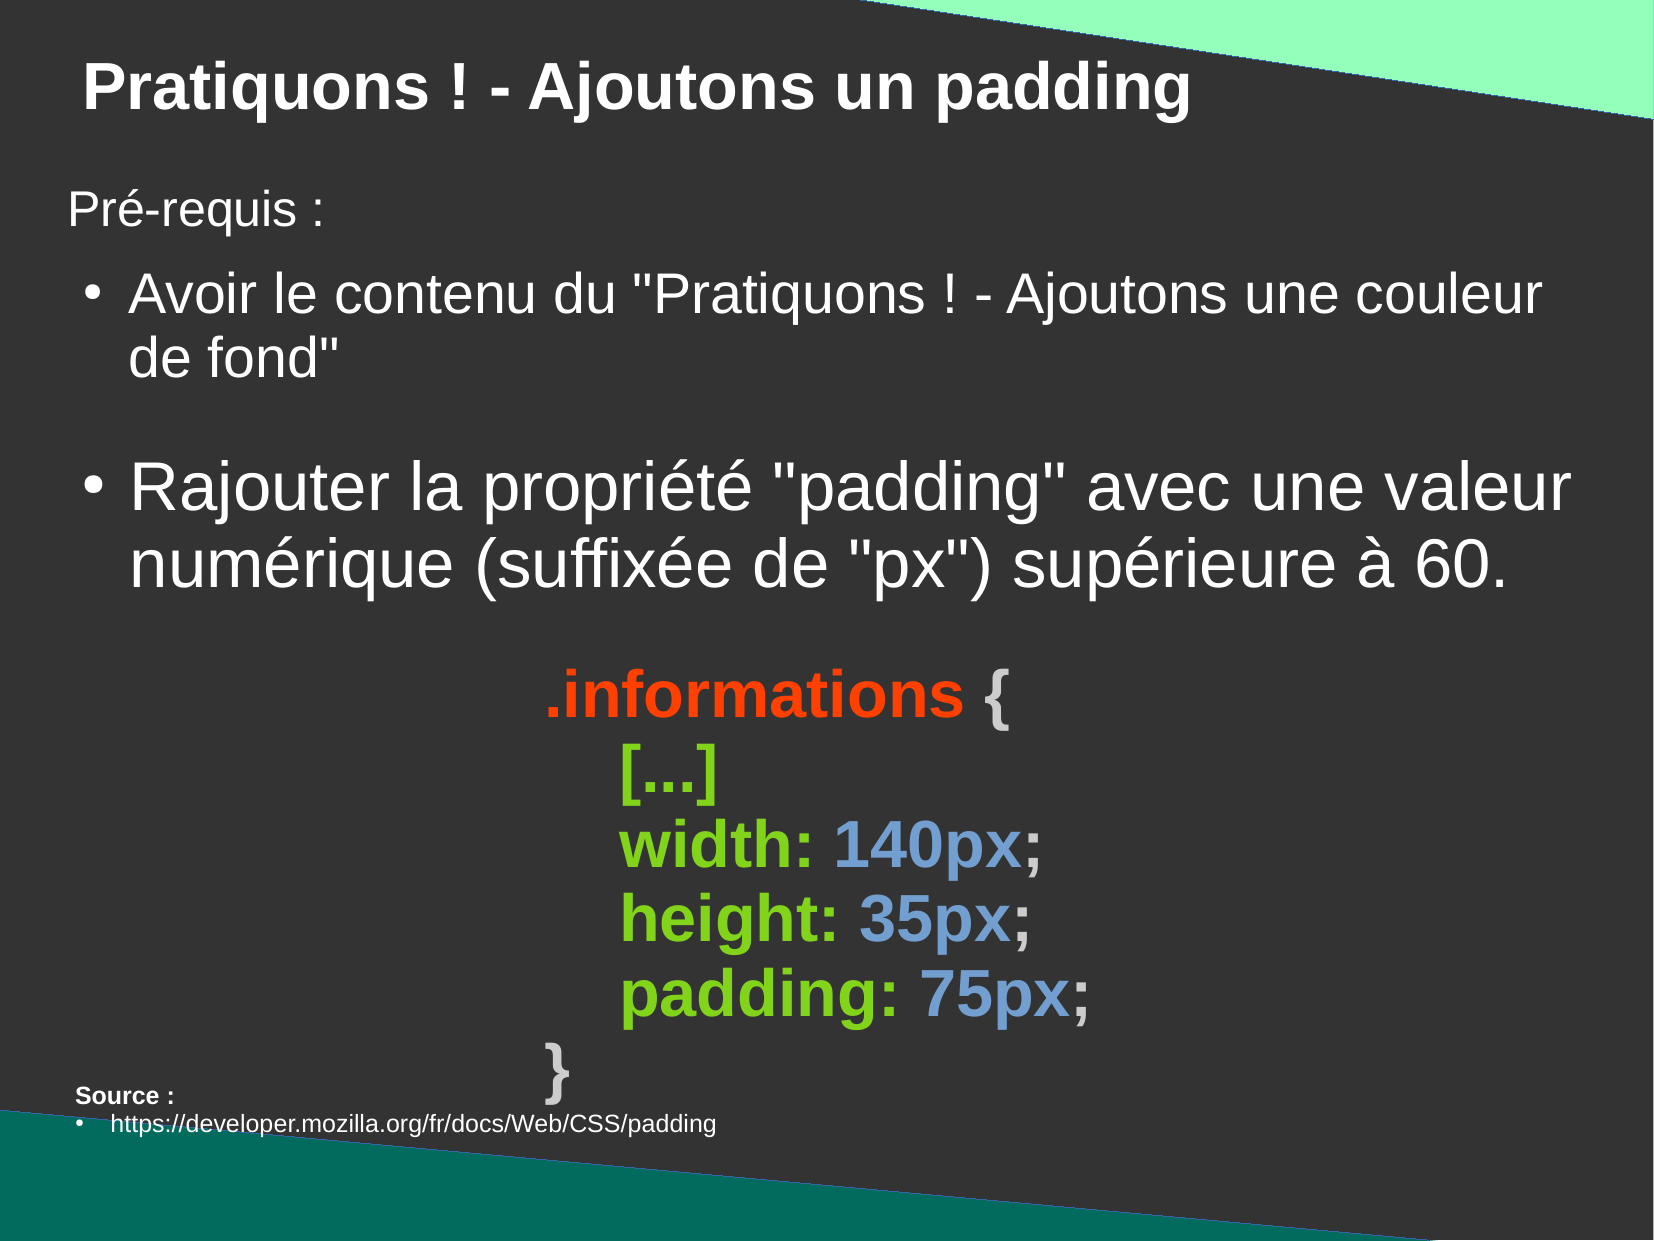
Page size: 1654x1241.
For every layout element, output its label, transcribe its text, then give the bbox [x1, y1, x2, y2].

text_box Source : https://developer.mozilla.org/fr/docs/Web/CSS/padding [60, 1074, 1546, 1217]
list Pré-requis : Avoir le contenu du "Pratiquons ! - Ajoutons une couleur de fond" [67, 180, 1607, 390]
title Pratiquons ! - Ajoutons un padding [82, 49, 1571, 152]
text_box [860, 0, 1654, 120]
list Rajouter la propriété "padding" avec une valeur numérique (suffixée de "px") supérieure à 60. [64, 447, 1589, 626]
text_box .informations { [...] width: 140px; height: 35px; padding: 75px; } [529, 649, 1125, 1074]
